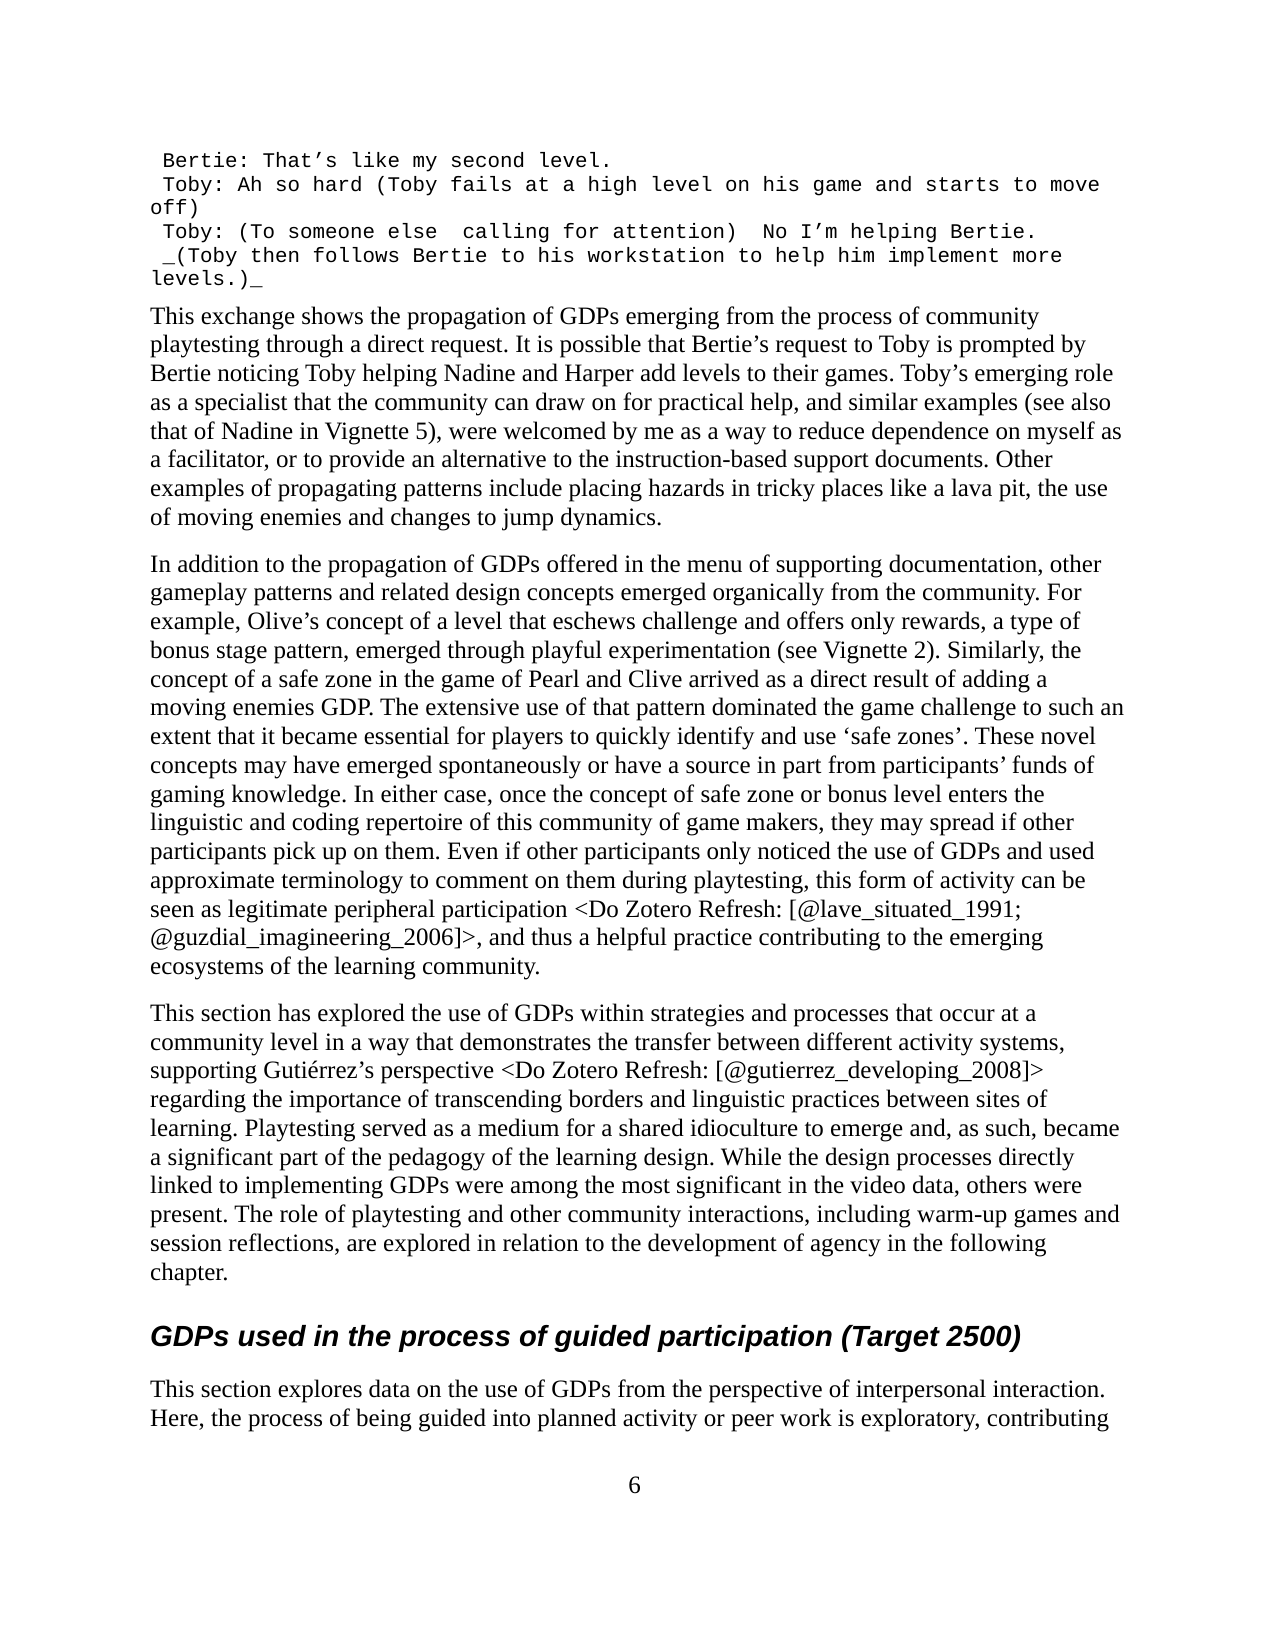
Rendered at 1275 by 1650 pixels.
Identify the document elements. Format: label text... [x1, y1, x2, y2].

text Toby: Ah so hard (Toby fails at a high level on his game and starts to move off) [150, 174, 1125, 221]
text Bertie: That’s like my second level. [150, 150, 1125, 174]
text Toby: (To someone else calling for attention) No I’m helping Bertie. [150, 221, 1125, 244]
text _(Toby then follows Bertie to his workstation to help him implement more levels.)_ [150, 244, 1125, 292]
text In addition to the propagation of GDPs offered in the menu of supporting documentation, other gameplay patterns and related design concepts emerged organically from the community. For example, Olive’s concept of a level that eschews challenge and offers only rewards, a type of bonus stage pattern, emerged through playful experimentation (see Vignette 2). Similarly, the concept of a safe zone in the game of Pearl and Clive arrived as a direct result of adding a moving enemies GDP. The extensive use of that pattern dominated the game challenge to such an extent that it became essential for players to quickly identify and use ‘safe zones’. These novel concepts may have emerged spontaneously or have a source in part from participants’ funds of gaming knowledge. In either case, once the concept of safe zone or bonus level enters the linguistic and coding repertoire of this community of game makers, they may spread if other participants pick up on them. Even if other participants only noticed the use of GDPs and used approximate terminology to comment on them during playtesting, this form of activity can be seen as legitimate peripheral participation <Do Zotero Refresh: [@lave_situated_1991; @guzdial_imagineering_2006]>, and thus a helpful practice contributing to the emerging ecosystems of the learning community. [150, 549, 1125, 980]
text This exchange shows the propagation of GDPs emerging from the process of community playtesting through a direct request. It is possible that Bertie’s request to Toby is prompted by Bertie noticing Toby helping Nadine and Harper add levels to their games. Toby’s emerging role as a specialist that the community can draw on for practical help, and similar examples (see also that of Nadine in Vignette 5), were welcomed by me as a way to reduce dependence on myself as a facilitator, or to provide an alternative to the instruction-based support documents. Other examples of propagating patterns include placing hazards in tricky places like a lava pit, the use of moving enemies and changes to jump dynamics. [150, 301, 1125, 531]
subtitle GDPs used in the process of guided participation (Target 2500) [150, 1319, 1125, 1353]
text This section has explored the use of GDPs within strategies and processes that occur at a community level in a way that demonstrates the transfer between different activity systems, supporting Gutiérrez’s perspective <Do Zotero Refresh: [@gutierrez_developing_2008]> regarding the importance of transcending borders and linguistic practices between sites of learning. Playtesting served as a medium for a shared idioculture to emerge and, as such, became a significant part of the pedagogy of the learning design. While the design processes directly linked to implementing GDPs were among the most significant in the video data, others were present. The role of playtesting and other community interactions, including warm-up games and session reflections, are explored in relation to the development of agency in the following chapter. [150, 998, 1125, 1285]
text This section explores data on the use of GDPs from the perspective of interpersonal interaction. Here, the process of being guided into planned activity or peer work is exploratory, contributing [150, 1374, 1125, 1432]
